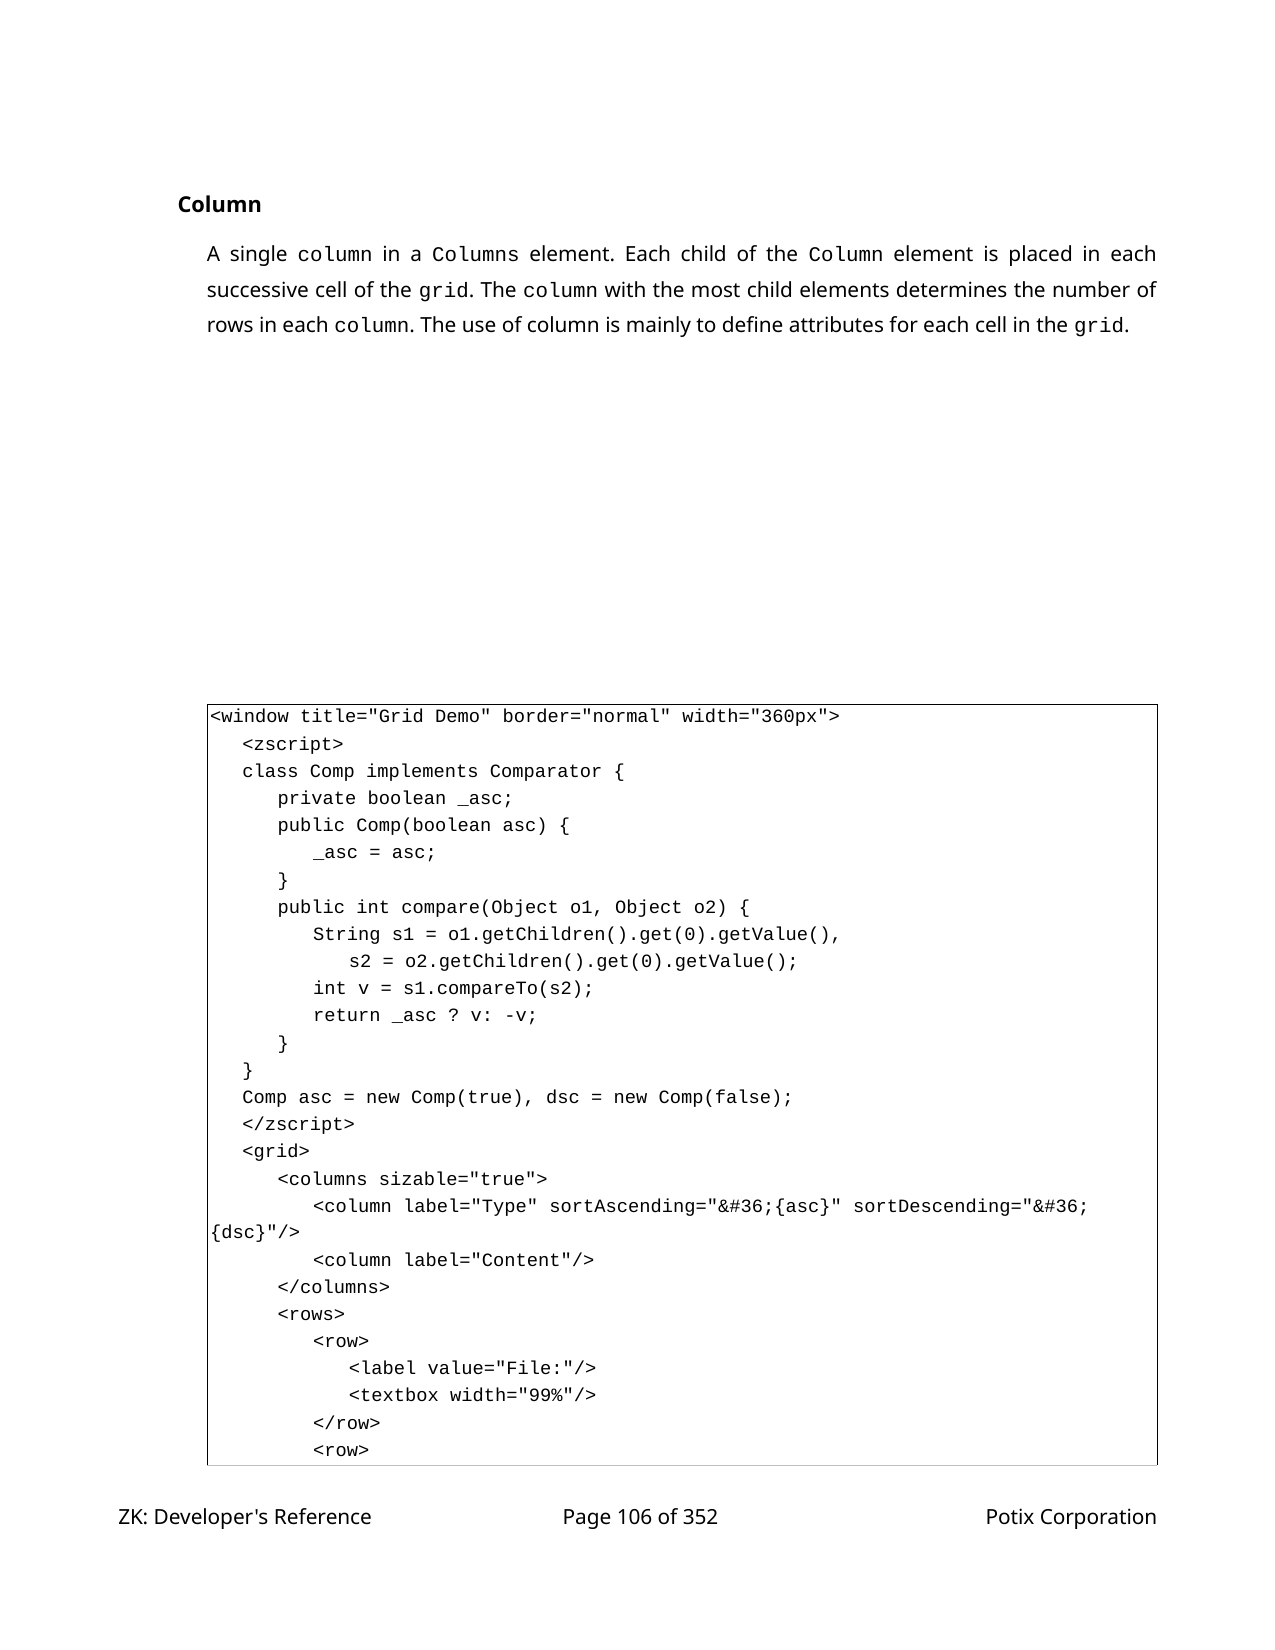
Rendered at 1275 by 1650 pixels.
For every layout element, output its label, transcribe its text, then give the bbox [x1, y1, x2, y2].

text _asc = asc; [208, 840, 1157, 864]
text private boolean _asc; [208, 786, 1157, 810]
subtitle Column [177, 189, 1157, 219]
text } [208, 1031, 1157, 1055]
text <grid> [208, 1139, 1157, 1163]
text public int compare(Object o1, Object o2) { [208, 894, 1157, 919]
text s2 = o2.getChildren().get(0).getValue(); [208, 949, 1157, 973]
text <rows> [208, 1302, 1157, 1326]
text <window title="Grid Demo" border="normal" width="360px"> [208, 705, 1157, 728]
text return _asc ? v: -v; [208, 1003, 1157, 1028]
text <row> [208, 1329, 1157, 1353]
text int v = s1.compareTo(s2); [208, 976, 1157, 1000]
text <column label="Type" sortAscending="&#36;{asc}" sortDescending="&#36;{dsc}"/> [208, 1194, 1157, 1244]
text <columns sizable="true"> [208, 1166, 1157, 1191]
text <zscript> [208, 731, 1157, 756]
text <column label="Content"/> [208, 1247, 1157, 1272]
text class Comp implements Comparator { [208, 759, 1157, 783]
text </row> [208, 1411, 1157, 1435]
text A single column in a Columns element. Each child of the Column element is placed in each successive cell of the grid. The column with the most child elements determines the number of rows in each column. The use of column is mainly to define attributes for each cell in the grid. [207, 239, 1157, 339]
text <label value="File:"/> [208, 1356, 1157, 1380]
text </columns> [208, 1274, 1157, 1299]
text <row> [208, 1438, 1157, 1465]
text public Comp(boolean asc) { [208, 813, 1157, 837]
text } [208, 1058, 1157, 1082]
text Comp asc = new Comp(true), dsc = new Comp(false); [208, 1085, 1157, 1109]
text } [208, 867, 1157, 892]
text <textbox width="99%"/> [208, 1383, 1157, 1408]
text </zscript> [208, 1112, 1157, 1136]
text String s1 = o1.getChildren().get(0).getValue(), [208, 922, 1157, 946]
